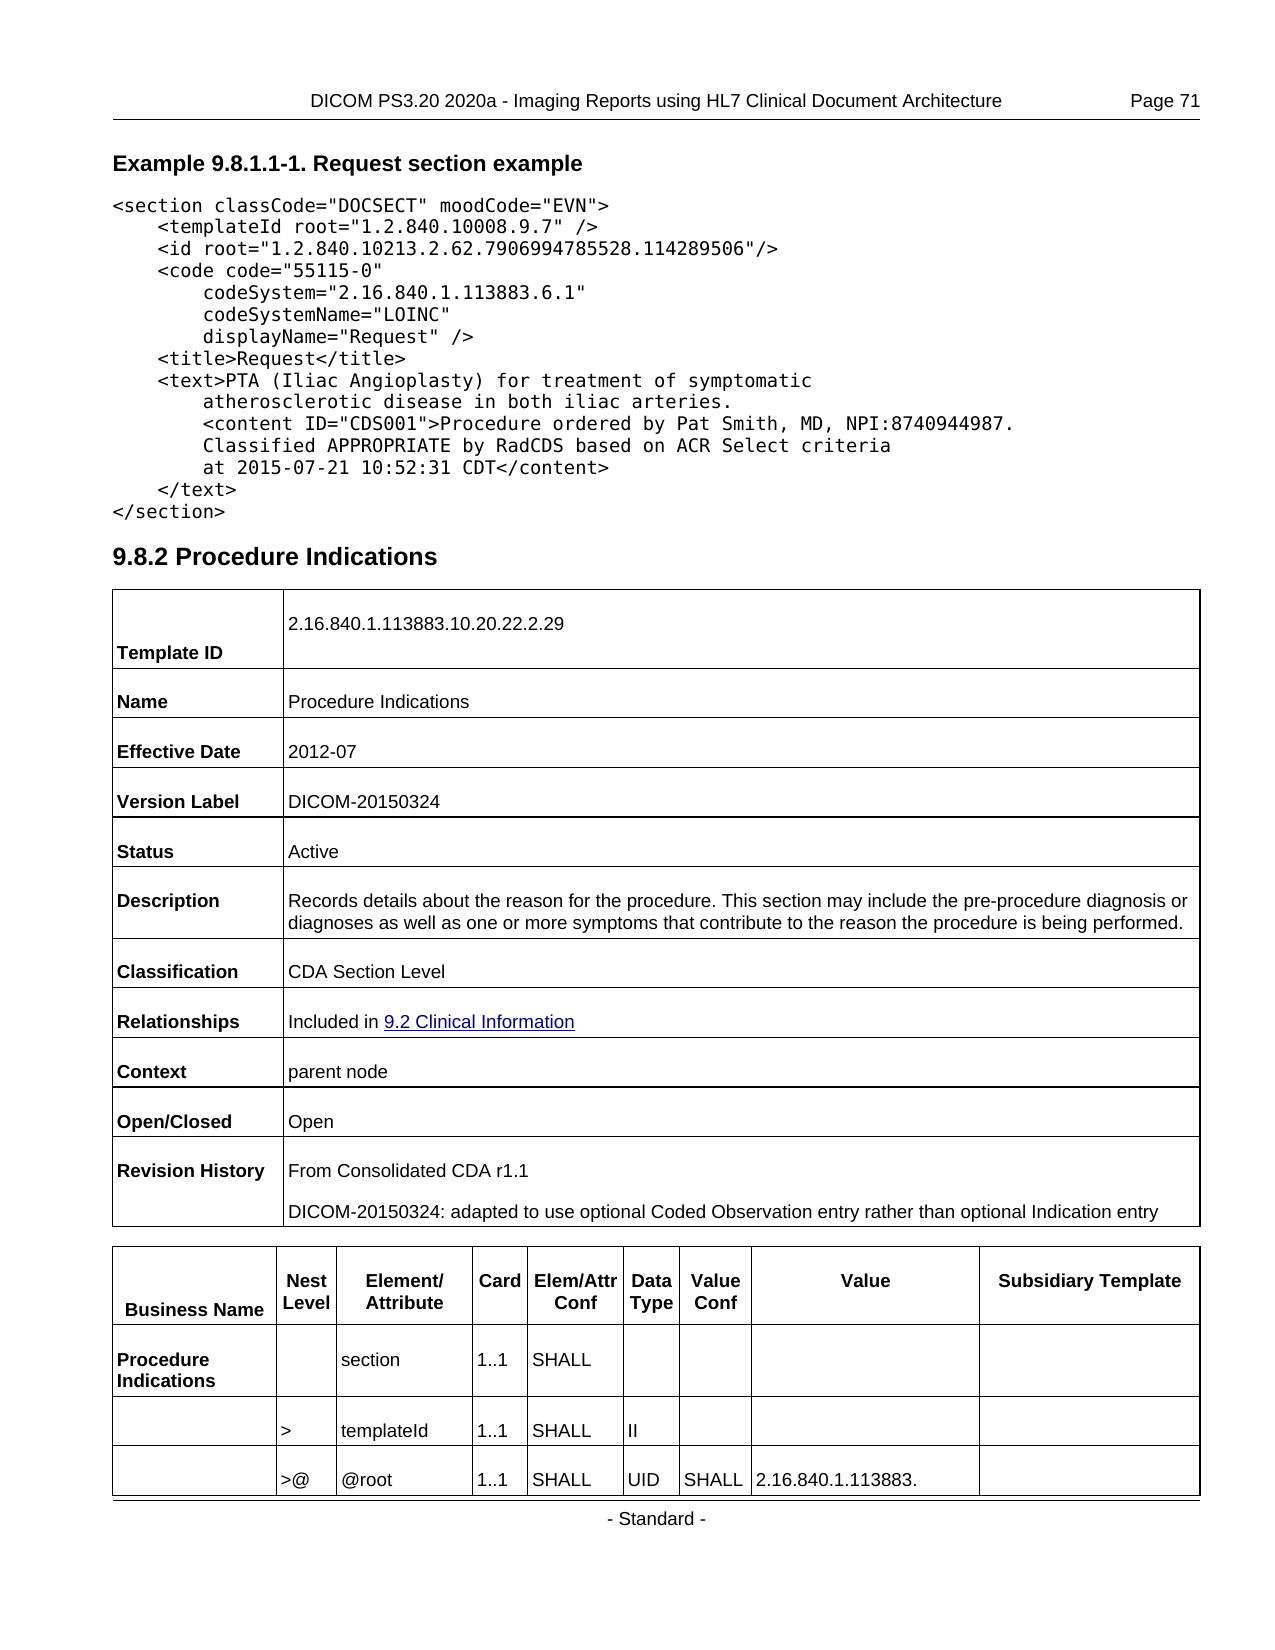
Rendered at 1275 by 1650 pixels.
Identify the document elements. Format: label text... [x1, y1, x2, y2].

table_cell SHALL [528, 1446, 623, 1495]
text <section classCode="DOCSECT" moodCode="EVN"> <templateId root="1.2.840.10008.9.7" /> <id root="1.2.840.10213.2.62.7906994785528.114289506"/> <code code="55115-0" codeSystem="2.16.840.1.113883.6.1" codeSystemName="LOINC" displayName="Request" /> <title>Request</title> <text>PTA (Iliac Angioplasty) for treatment of symptomatic atherosclerotic disease in both iliac arteries. <content ID="CDS001">Procedure ordered by Pat Smith, MD, NPI:8740944987. Classified APPROPRIATE by RadCDS based on ACR Select criteria at 2015-07-21 10:52:31 CDT</content> </text> </section> [112, 194, 1200, 523]
table_cell @root [337, 1446, 472, 1495]
table_cell [680, 1325, 751, 1396]
table_cell II [624, 1397, 679, 1445]
table_cell Relationships [113, 988, 283, 1037]
table_cell [680, 1397, 751, 1445]
table_header Template ID [113, 590, 283, 667]
table_cell SHALL [680, 1446, 751, 1495]
table_cell template​Id [337, 1397, 472, 1445]
table_cell [113, 1397, 276, 1445]
table_cell [624, 1325, 679, 1396]
table_cell [980, 1397, 1199, 1445]
table_cell [113, 1446, 276, 1495]
table_cell [752, 1325, 979, 1396]
table_cell Open [284, 1088, 1199, 1136]
table_header Data Type [624, 1247, 679, 1324]
text Example 9.8.1.1-1. Request section example [112, 150, 1200, 176]
table_header Nest Level [277, 1247, 336, 1324]
table_cell section [337, 1325, 472, 1396]
table_cell Name [113, 669, 283, 717]
table_cell [980, 1446, 1199, 1495]
table_cell parent node [284, 1038, 1199, 1086]
table_cell CDA Section Level [284, 939, 1199, 987]
table_cell > [277, 1397, 336, 1445]
table_cell 1..1 [473, 1446, 527, 1495]
table_header Element/​Attribute [337, 1247, 472, 1324]
table_cell [752, 1397, 979, 1445]
table_cell 1..1 [473, 1397, 527, 1445]
text 9.8.2 Procedure Indications [112, 541, 1200, 570]
table_cell 2012-07 [284, 718, 1199, 767]
table_cell 2.16.840.1.113883.​ [752, 1446, 979, 1495]
table_cell SHALL [528, 1397, 623, 1445]
table_cell From Consolidated CDA r1.1 DICOM-20150324: adapted to use optional Coded Observation entry rather than optional Indication entry [284, 1137, 1199, 1226]
table_cell Active [284, 818, 1199, 866]
table_cell SHALL [528, 1325, 623, 1396]
table_cell Effective Date [113, 718, 283, 767]
table_cell Context [113, 1038, 283, 1086]
table_cell Open/Closed [113, 1088, 283, 1136]
table_header Subsidiary Template [980, 1247, 1199, 1324]
table_cell >@ [277, 1446, 336, 1495]
table_cell Procedure Indications [284, 669, 1199, 717]
table_cell Included in 9.2 Clinical Information [284, 988, 1199, 1037]
table_header Value Conf [680, 1247, 751, 1324]
table_cell [980, 1325, 1199, 1396]
table_cell Classification [113, 939, 283, 987]
table_cell DICOM-20150324 [284, 768, 1199, 816]
table_cell [277, 1325, 336, 1396]
table_header Elem/Attr Conf [528, 1247, 623, 1324]
table_header Business Name [113, 1247, 276, 1324]
table_cell 1..1 [473, 1325, 527, 1396]
table_cell Revision History [113, 1137, 283, 1226]
table_cell Status [113, 818, 283, 866]
table_cell UID [624, 1446, 679, 1495]
table_header Value [752, 1247, 979, 1324]
table_cell Records details about the reason for the procedure. This section may include the pre-procedure diagnosis or diagnoses as well as one or more symptoms that contribute to the reason the procedure is being performed. [284, 867, 1199, 937]
table_cell Version Label [113, 768, 283, 816]
table_cell Procedure​Indications [113, 1325, 276, 1396]
table_header Card [473, 1247, 527, 1324]
table_header 2.16.840.1.113883.​10.20.22.2.29 [284, 590, 1199, 667]
table_cell Description [113, 867, 283, 937]
